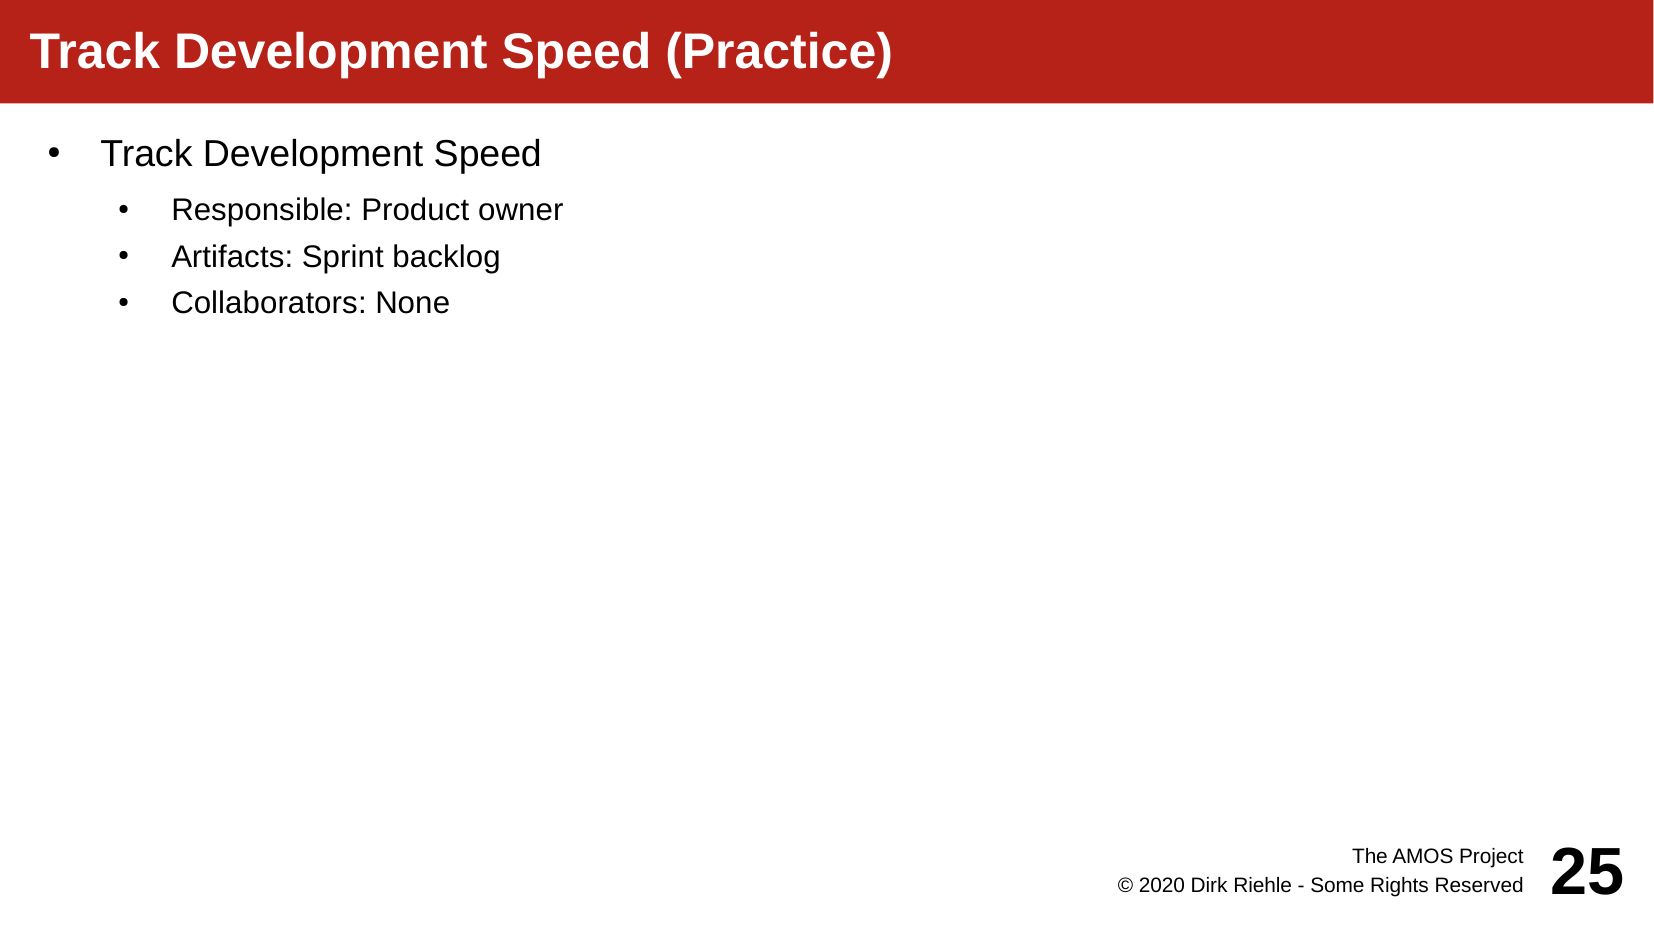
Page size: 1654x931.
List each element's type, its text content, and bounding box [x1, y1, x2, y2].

title Track Development Speed (Practice) [0, 0, 1654, 104]
list Track Development Speed Responsible: Product owner Artifacts: Sprint backlog Collaborators: None [29, 132, 1625, 798]
